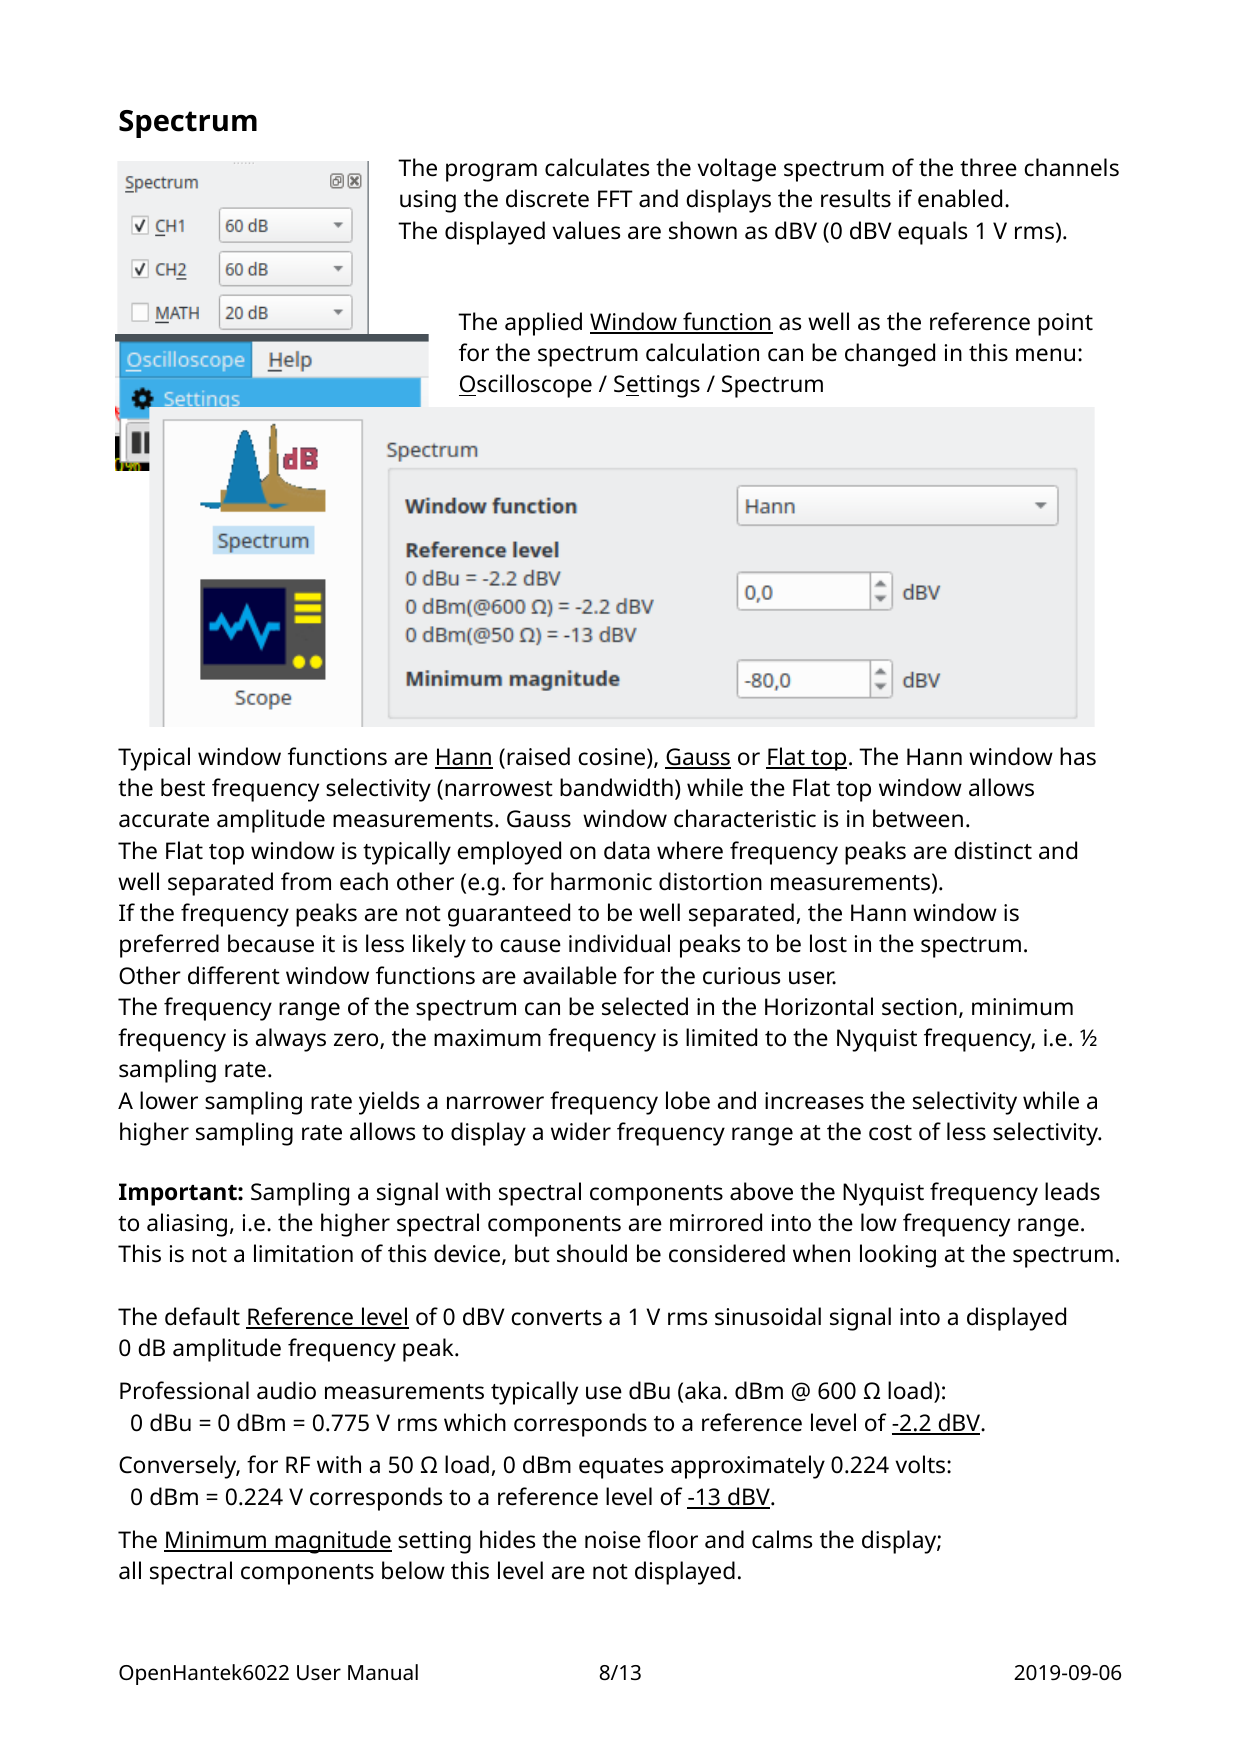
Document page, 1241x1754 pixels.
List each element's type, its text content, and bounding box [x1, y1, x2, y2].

text The default Reference level of 0 dBV converts a 1 V rms sinusoidal signal into a displayed 0 dB amplitude frequency peak. [118, 1301, 1122, 1363]
subtitle Spectrum [118, 100, 1122, 140]
picture [115, 286, 1095, 727]
text The applied Window function as well as the reference point for the spectrum calculation can be changed in this menu: Oscilloscope / Settings / Spectrum [369, 306, 1122, 400]
text A lower sampling rate yields a narrower frequency lobe and increases the selectivity while a higher sampling rate allows to display a wider frequency range at the cost of less selectivity. [118, 1085, 1122, 1147]
text The displayed values are shown as dBV (0 dBV equals 1 V rms). [118, 215, 1122, 246]
text If the frequency peaks are not guaranteed to be well separated, the Hann window is preferred because it is less likely to cause individual peaks to be lost in the spectrum. [118, 897, 1122, 960]
text The program calculates the voltage spectrum of the three channels using the discrete FFT and displays the results if enabled. [118, 152, 1122, 215]
text [118, 306, 368, 334]
text Conversely, for RF with a 50 Ω load, 0 dBm equates approximately 0.224 volts: 0 dBm = 0.224 V corresponds to a reference level of -13 dBV. [118, 1449, 1122, 1512]
text Professional audio measurements typically use dBu (aka. dBm @ 600 Ω load): 0 dBu = 0 dBm = 0.775 V rms which corresponds to a reference level of -2.2 dBV. [118, 1375, 1122, 1438]
text This is not a limitation of this device, but should be considered when looking at the spectrum. [118, 1238, 1122, 1270]
text Typical window functions are Hann (raised cosine), Gauss or Flat top. The Hann window has the best frequency selectivity (narrowest bandwidth) while the Flat top window allows accurate amplitude measurements. Gauss window characteristic is in between. [118, 741, 1122, 835]
text The frequency range of the spectrum can be selected in the Horizontal section, minimum frequency is always zero, the maximum frequency is limited to the Nyquist frequency, i.e. ½ sampling rate. [118, 991, 1122, 1085]
text Important: Sampling a signal with spectral components above the Nyquist frequency leads to aliasing, i.e. the higher spectral components are mirrored into the low frequency range. [118, 1176, 1122, 1238]
text The Flat top window is typically employed on data where frequency peaks are distinct and well separated from each other (e.g. for harmonic distortion measurements). [118, 835, 1122, 897]
text The Minimum magnitude setting hides the noise floor and calms the display; all spectral components below this level are not displayed. [118, 1524, 1122, 1586]
text Other different window functions are available for the curious user. [118, 960, 1122, 991]
